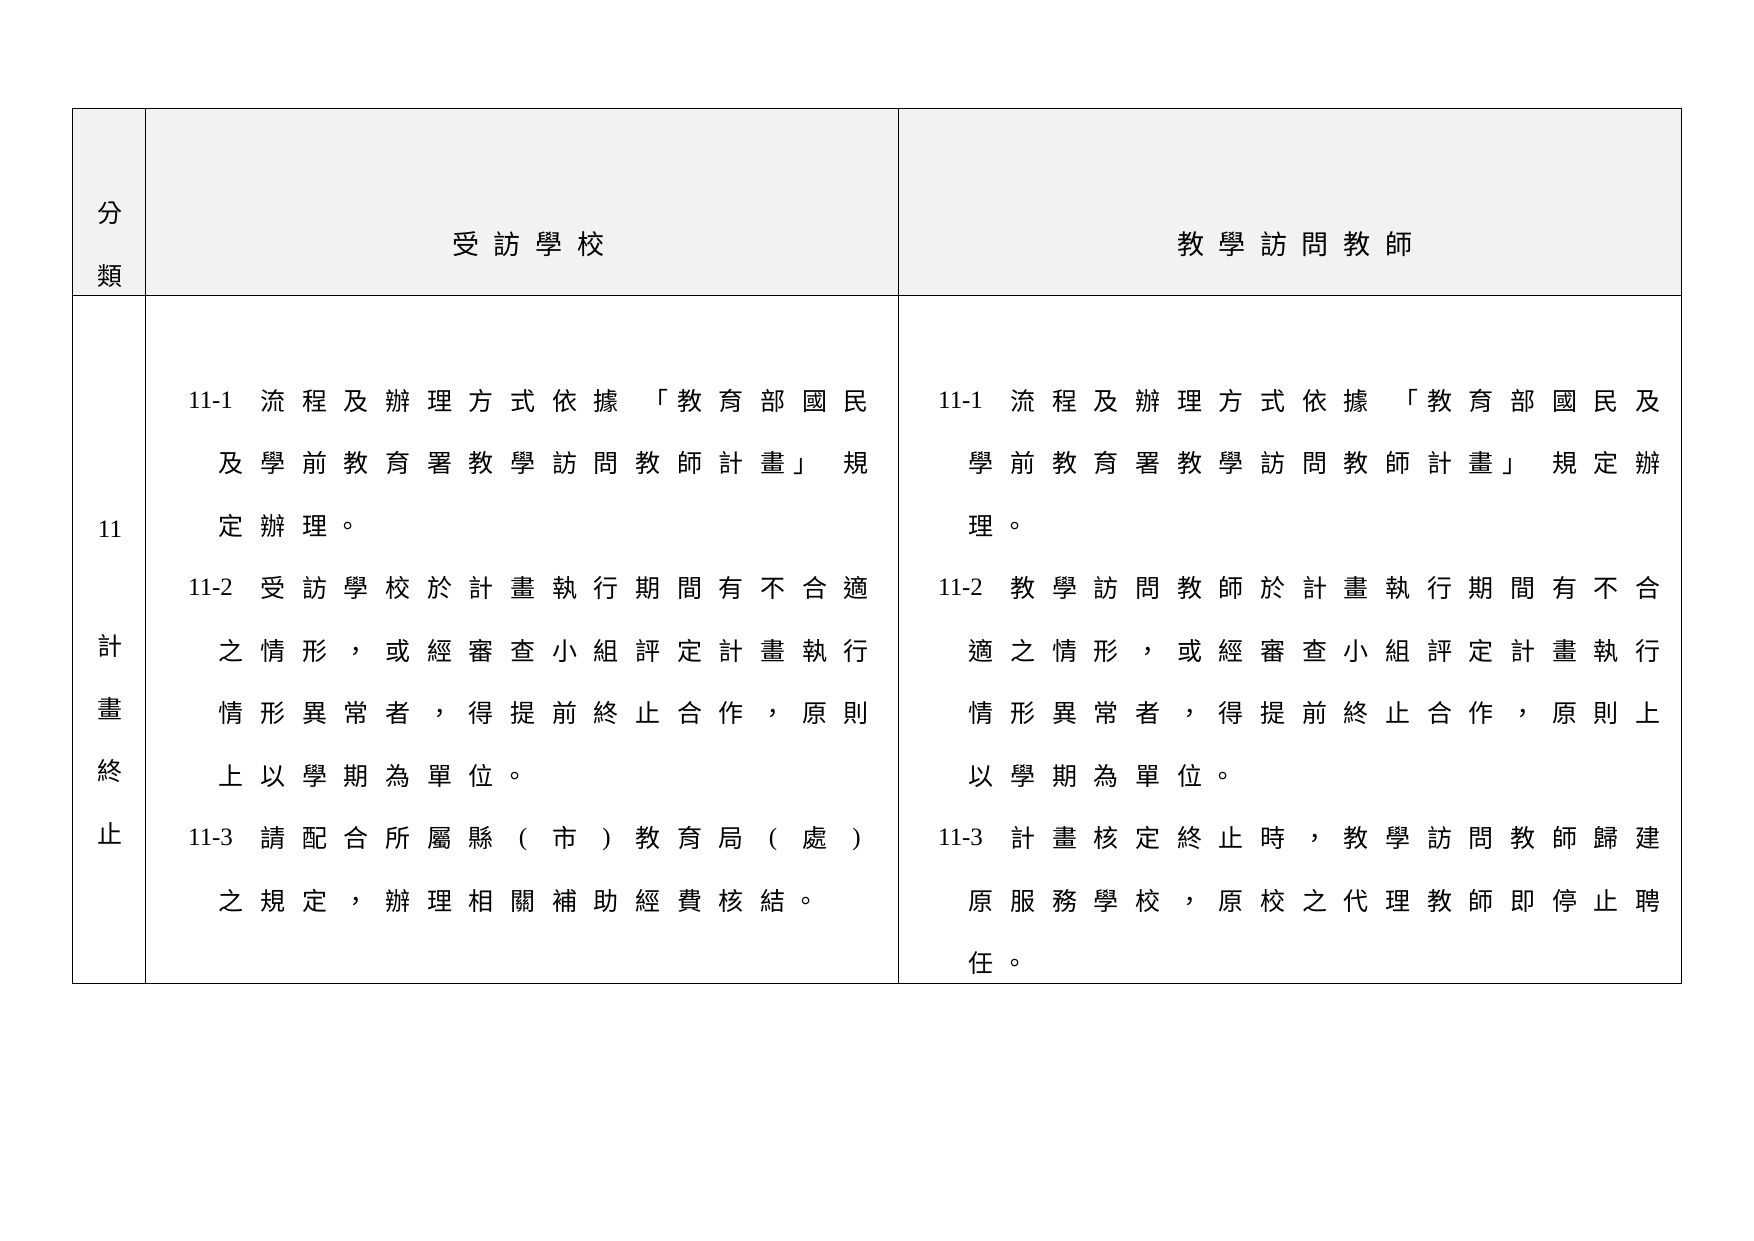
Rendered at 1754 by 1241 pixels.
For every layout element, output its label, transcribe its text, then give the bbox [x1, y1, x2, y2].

table_cell 11-1流程及辦理方式依據「教育部國民及學前教育署教學訪問教師計畫」規定辦理。 11-2教學訪問教師於計畫執行期間有不合適之情形，或經審查小組評定計畫執行情形異常者，得提前終止合作，原則上以學期為單位。 11-3計畫核定終止時，教學訪問教師歸建原服務學校，原校之代理教師即停止聘任。 [899, 296, 1681, 982]
table_header 受訪學校 [146, 109, 898, 295]
table_cell 11-1流程及辦理方式依據「教育部國民及學前教育署教學訪問教師計畫」規定辦理。 11-2受訪學校於計畫執行期間有不合適之情形，或經審查小組評定計畫執行情形異常者，得提前終止合作，原則上以學期為單位。 11-3請配合所屬縣(市)教育局(處)之規定，辦理相關補助經費核結。 [146, 296, 898, 982]
table_cell 11 計畫終止 [73, 296, 145, 982]
table_header 教學訪問教師 [899, 109, 1681, 295]
table_header 分類 [73, 109, 145, 295]
